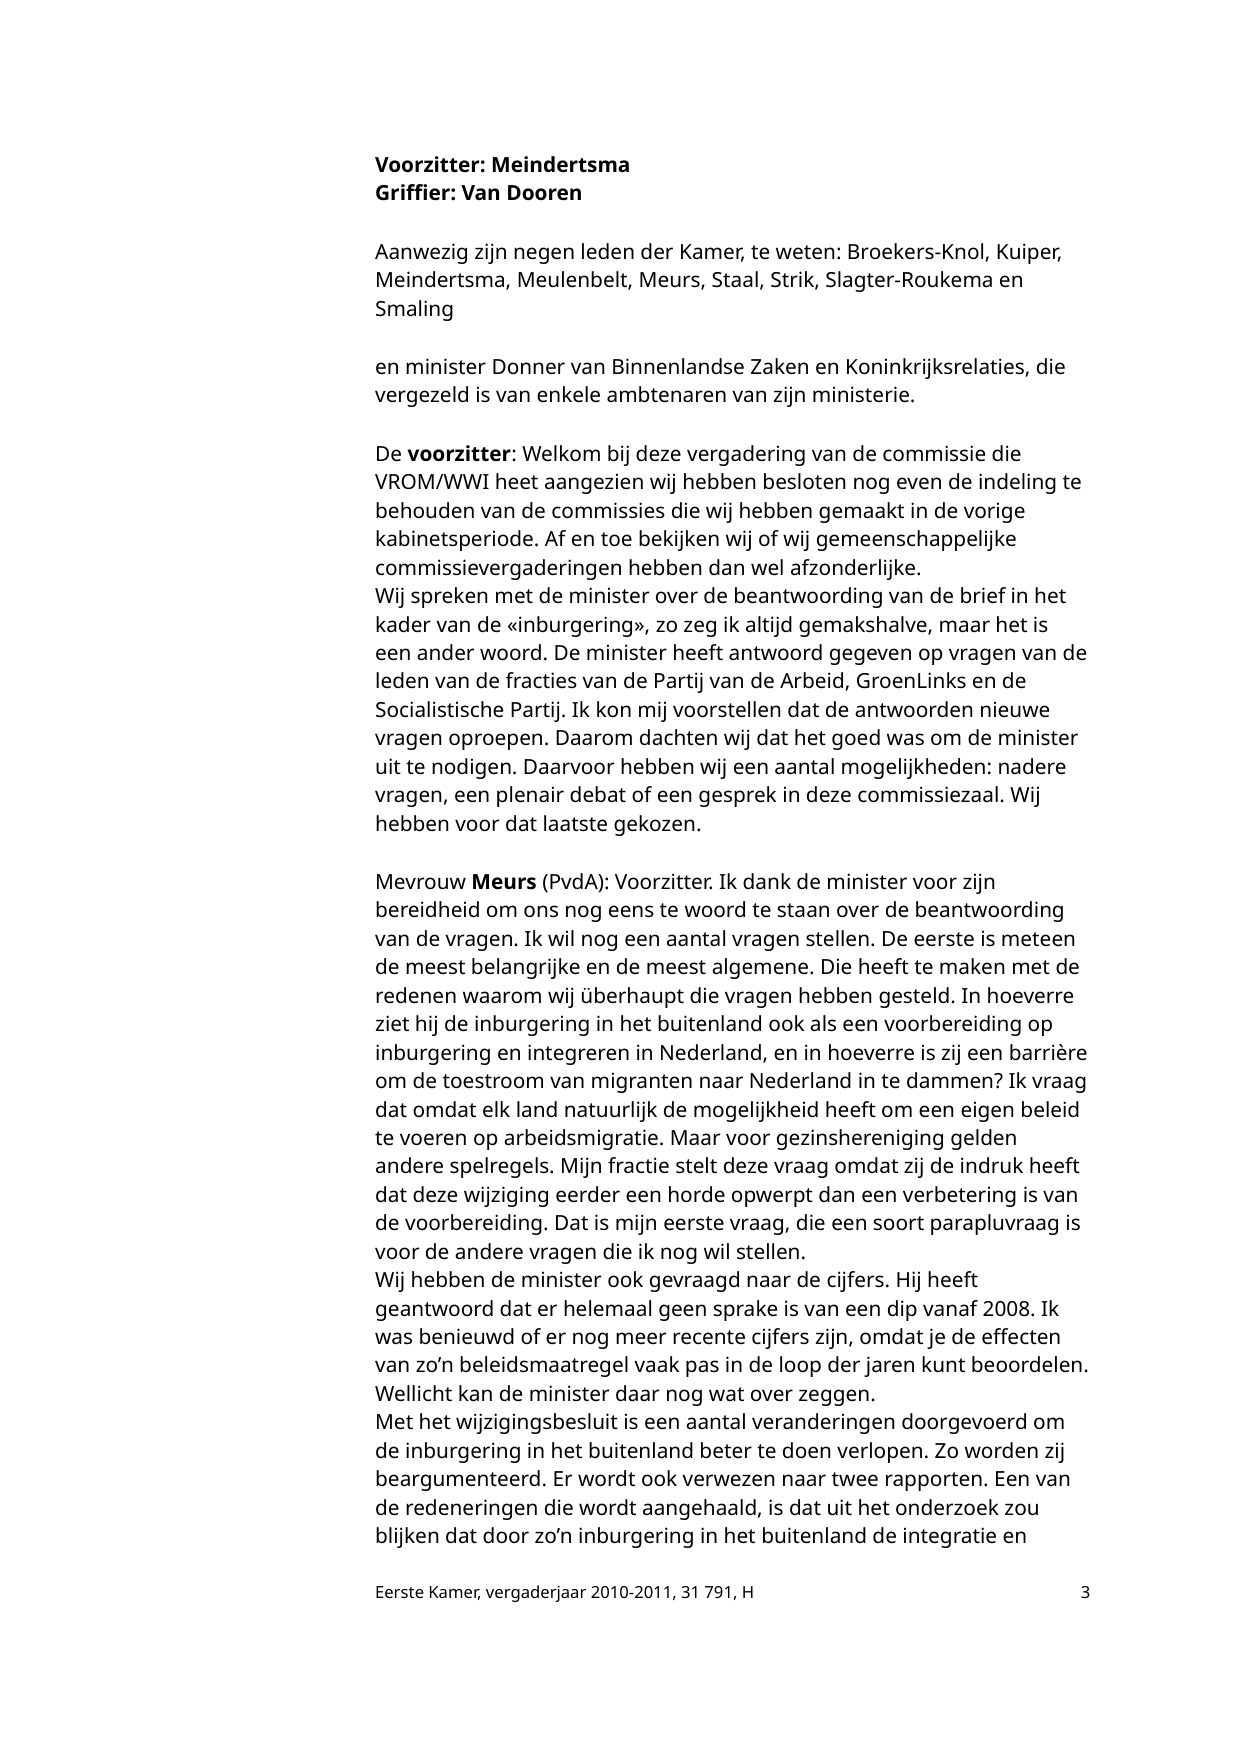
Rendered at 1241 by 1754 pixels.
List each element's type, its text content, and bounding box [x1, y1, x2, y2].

text Voorzitter: Meindertsma [375, 150, 1090, 178]
text Met het wijzigingsbesluit is een aantal veranderingen doorgevoerd om de inburgering in het buitenland beter te doen verlopen. Zo worden zij beargumenteerd. Er wordt ook verwezen naar twee rapporten. Een van de redeneringen die wordt aangehaald, is dat uit het onderzoek zou blijken dat door zo’n inburgering in het buitenland de integratie en [375, 1407, 1090, 1550]
text Wij spreken met de minister over de beantwoording van de brief in het kader van de «inburgering», zo zeg ik altijd gemakshalve, maar het is een ander woord. De minister heeft antwoord gegeven op vragen van de leden van de fracties van de Partij van de Arbeid, GroenLinks en de Socialistische Partij. Ik kon mij voorstellen dat de antwoorden nieuwe vragen oproepen. Daarom dachten wij dat het goed was om de minister uit te nodigen. Daarvoor hebben wij een aantal mogelijkheden: nadere vragen, een plenair debat of een gesprek in deze commissiezaal. Wij hebben voor dat laatste gekozen. [375, 581, 1090, 837]
text Wij hebben de minister ook gevraagd naar de cijfers. Hij heeft geantwoord dat er helemaal geen sprake is van een dip vanaf 2008. Ik was benieuwd of er nog meer recente cijfers zijn, omdat je de effecten van zo’n beleidsmaatregel vaak pas in de loop der jaren kunt beoordelen. Wellicht kan de minister daar nog wat over zeggen. [375, 1265, 1090, 1407]
text De voorzitter: Welkom bij deze vergadering van de commissie die VROM/WWI heet aangezien wij hebben besloten nog even de indeling te behouden van de commissies die wij hebben gemaakt in de vorige kabinetsperiode. Af en toe bekijken wij of wij gemeenschappelijke commissievergaderingen hebben dan wel afzonderlijke. [375, 439, 1090, 581]
text Mevrouw Meurs (PvdA): Voorzitter. Ik dank de minister voor zijn bereidheid om ons nog eens te woord te staan over de beantwoording van de vragen. Ik wil nog een aantal vragen stellen. De eerste is meteen de meest belangrijke en de meest algemene. Die heeft te maken met de redenen waarom wij überhaupt die vragen hebben gesteld. In hoeverre ziet hij de inburgering in het buitenland ook als een voorbereiding op inburgering en integreren in Nederland, en in hoeverre is zij een barrière om de toestroom van migranten naar Nederland in te dammen? Ik vraag dat omdat elk land natuurlijk de mogelijkheid heeft om een eigen beleid te voeren op arbeidsmigratie. Maar voor gezinshereniging gelden andere spelregels. Mijn fractie stelt deze vraag omdat zij de indruk heeft dat deze wijziging eerder een horde opwerpt dan een verbetering is van de voorbereiding. Dat is mijn eerste vraag, die een soort parapluvraag is voor de andere vragen die ik nog wil stellen. [375, 867, 1090, 1265]
text Griffier: Van Dooren [375, 178, 1090, 207]
text Aanwezig zijn negen leden der Kamer, te weten: Broekers-Knol, Kuiper, Meindertsma, Meulenbelt, Meurs, Staal, Strik, Slagter-Roukema en Smaling [375, 237, 1090, 322]
text en minister Donner van Binnenlandse Zaken en Koninkrijksrelaties, die vergezeld is van enkele ambtenaren van zijn ministerie. [375, 352, 1090, 409]
